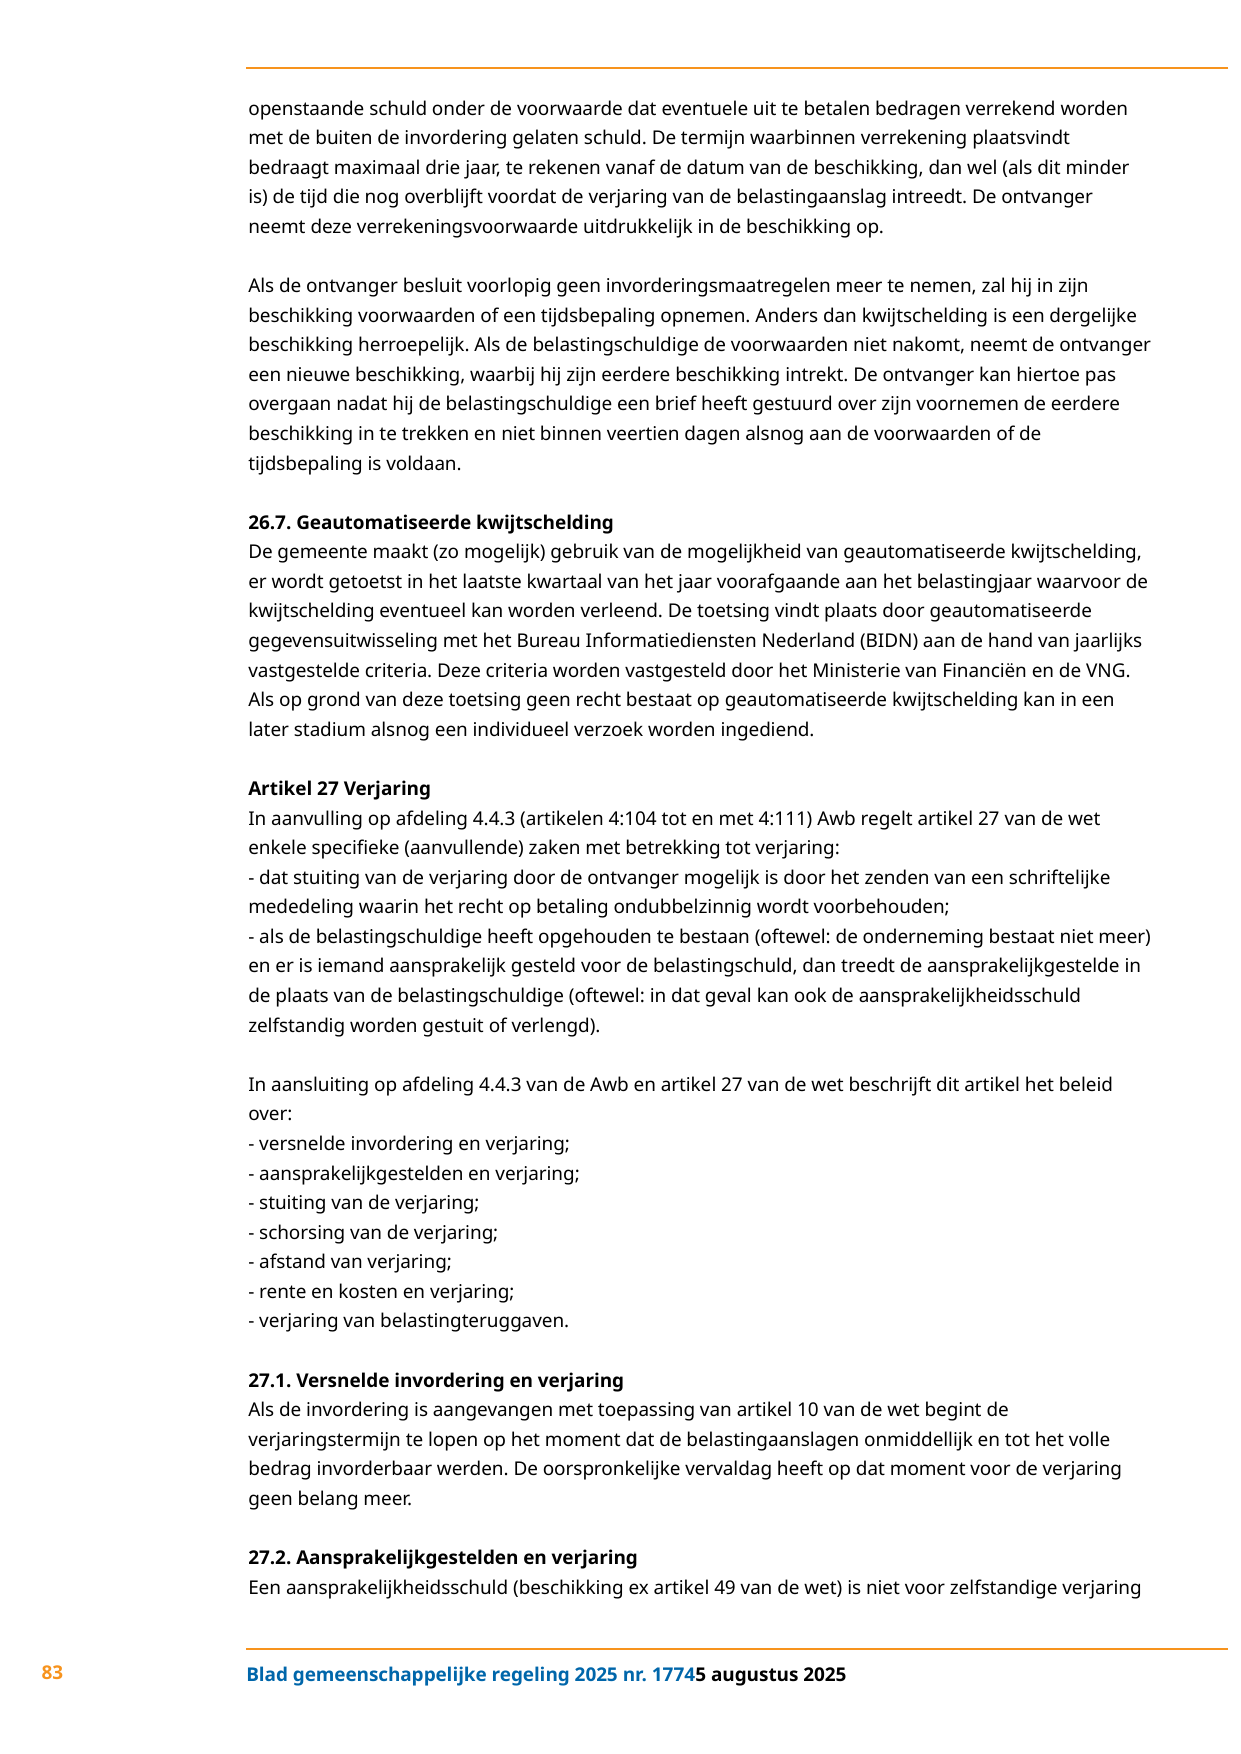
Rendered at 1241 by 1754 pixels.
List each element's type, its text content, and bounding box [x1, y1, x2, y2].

text - stuiting van de verjaring; [248, 1189, 1152, 1215]
text - versnelde invordering en verjaring; [248, 1130, 1152, 1156]
text Als de ontvanger besluit voorlopig geen invorderingsmaatregelen meer te nemen, zal hij in zijn beschikking voorwaarden of een tijdsbepaling opnemen. Anders dan kwijtschelding is een dergelijke beschikking herroepelijk. Als de belastingschuldige de voorwaarden niet nakomt, neemt de ontvanger een nieuwe beschikking, waarbij hij zijn eerdere beschikking intrekt. De ontvanger kan hiertoe pas overgaan nadat hij de belastingschuldige een brief heeft gestuurd over zijn voornemen de eerdere beschikking in te trekken en niet binnen veertien dagen alsnog aan de voorwaarden of de tijdsbepaling is voldaan. [248, 272, 1152, 476]
text openstaande schuld onder de voorwaarde dat eventuele uit te betalen bedragen verrekend worden met de buiten de invordering gelaten schuld. De termijn waarbinnen verrekening plaatsvindt bedraagt maximaal drie jaar, te rekenen vanaf de datum van de beschikking, dan wel (als dit minder is) de tijd die nog overblijft voordat de verjaring van de belastingaanslag intreedt. De ontvanger neemt deze verrekeningsvoorwaarde uitdrukkelijk in de beschikking op. [248, 95, 1152, 239]
text - afstand van verjaring; [248, 1248, 1152, 1274]
text In aansluiting op afdeling 4.4.3 van de Awb en artikel 27 van de wet beschrijft dit artikel het beleid over: [248, 1071, 1152, 1126]
text 26.7. Geautomatiseerde kwijtschelding [248, 509, 1152, 535]
text - rente en kosten en verjaring; [248, 1278, 1152, 1304]
text - dat stuiting van de verjaring door de ontvanger mogelijk is door het zenden van een schriftelijke mededeling waarin het recht op betaling ondubbelzinnig wordt voorbehouden; [248, 864, 1152, 919]
text Een aansprakelijkheidsschuld (beschikking ex artikel 49 van de wet) is niet voor zelfstandige verjaring [248, 1574, 1152, 1600]
text In aanvulling op afdeling 4.4.3 (artikelen 4:104 tot en met 4:111) Awb regelt artikel 27 van de wet enkele specifieke (aanvullende) zaken met betrekking tot verjaring: [248, 805, 1152, 860]
text 27.2. Aansprakelijkgestelden en verjaring [248, 1544, 1152, 1570]
text Artikel 27 Verjaring [248, 775, 1152, 801]
text - aansprakelijkgestelden en verjaring; [248, 1160, 1152, 1186]
text - als de belastingschuldige heeft opgehouden te bestaan (oftewel: de onderneming bestaat niet meer) en er is iemand aansprakelijk gesteld voor de belastingschuld, dan treedt de aansprakelijkgestelde in de plaats van de belastingschuldige (oftewel: in dat geval kan ook de aansprakelijkheidsschuld zelfstandig worden gestuit of verlengd). [248, 923, 1152, 1038]
text Als de invordering is aangevangen met toepassing van artikel 10 van de wet begint de verjaringstermijn te lopen op het moment dat de belastingaanslagen onmiddellijk en tot het volle bedrag invorderbaar werden. De oorspronkelijke vervaldag heeft op dat moment voor de verjaring geen belang meer. [248, 1396, 1152, 1511]
text - schorsing van de verjaring; [248, 1219, 1152, 1245]
text - verjaring van belastingteruggaven. [248, 1308, 1152, 1333]
text 27.1. Versnelde invordering en verjaring [248, 1367, 1152, 1393]
text De gemeente maakt (zo mogelijk) gebruik van de mogelijkheid van geautomatiseerde kwijtschelding, er wordt getoetst in het laatste kwartaal van het jaar voorafgaande aan het belastingjaar waarvoor de kwijtschelding eventueel kan worden verleend. De toetsing vindt plaats door geautomatiseerde gegevensuitwisseling met het Bureau Informatiediensten Nederland (BIDN) aan de hand van jaarlijks vastgestelde criteria. Deze criteria worden vastgesteld door het Ministerie van Financiën en de VNG. Als op grond van deze toetsing geen recht bestaat op geautomatiseerde kwijtschelding kan in een later stadium alsnog een individueel verzoek worden ingediend. [248, 538, 1152, 742]
picture [41, 47, 231, 172]
